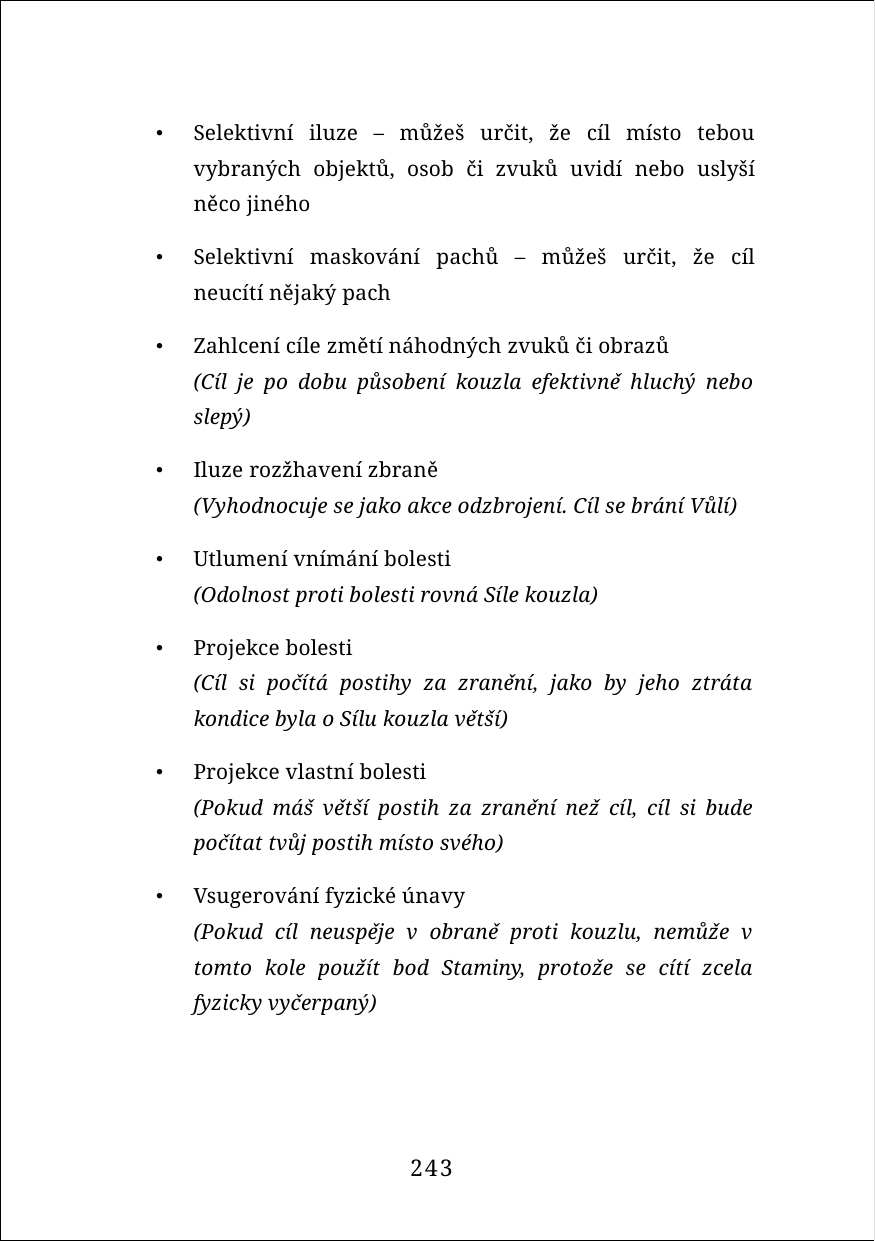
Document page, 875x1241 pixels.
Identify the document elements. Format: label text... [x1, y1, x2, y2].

list Projekce vlastní bolesti (Pokud máš větší postih za zranění než cíl, cíl si bude počítat tvůj postih místo svého) [156, 757, 756, 857]
list Selektivní iluze – můžeš určit, že cíl místo tebou vybraných objektů, osob či zvuků uvidí nebo uslyší něco jiného [156, 118, 756, 218]
list Iluze rozžhavení zbraně (Vyhodnocuje se jako akce odzbrojení. Cíl se brání Vůlí) [156, 456, 756, 519]
list Zahlcení cíle změtí náhodných zvuků či obrazů (Cíl je po dobu působení kouzla efektivně hluchý nebo slepý) [156, 331, 756, 431]
list Vsugerování fyzické únavy (Pokud cíl neuspěje v obraně proti kouzlu, nemůže v tomto kole použít bod Staminy, protože se cítí zcela fyzicky vyčerpaný) [156, 882, 756, 1017]
list Projekce bolesti (Cíl si počítá postihy za zranění, jako by jeho ztráta kondice byla o Sílu kouzla větší) [156, 633, 756, 732]
list Selektivní maskování pachů – můžeš určit, že cíl neucítí nějaký pach [156, 242, 756, 306]
list Utlumení vnímání bolesti (Odolnost proti bolesti rovná Síle kouzla) [156, 544, 756, 608]
